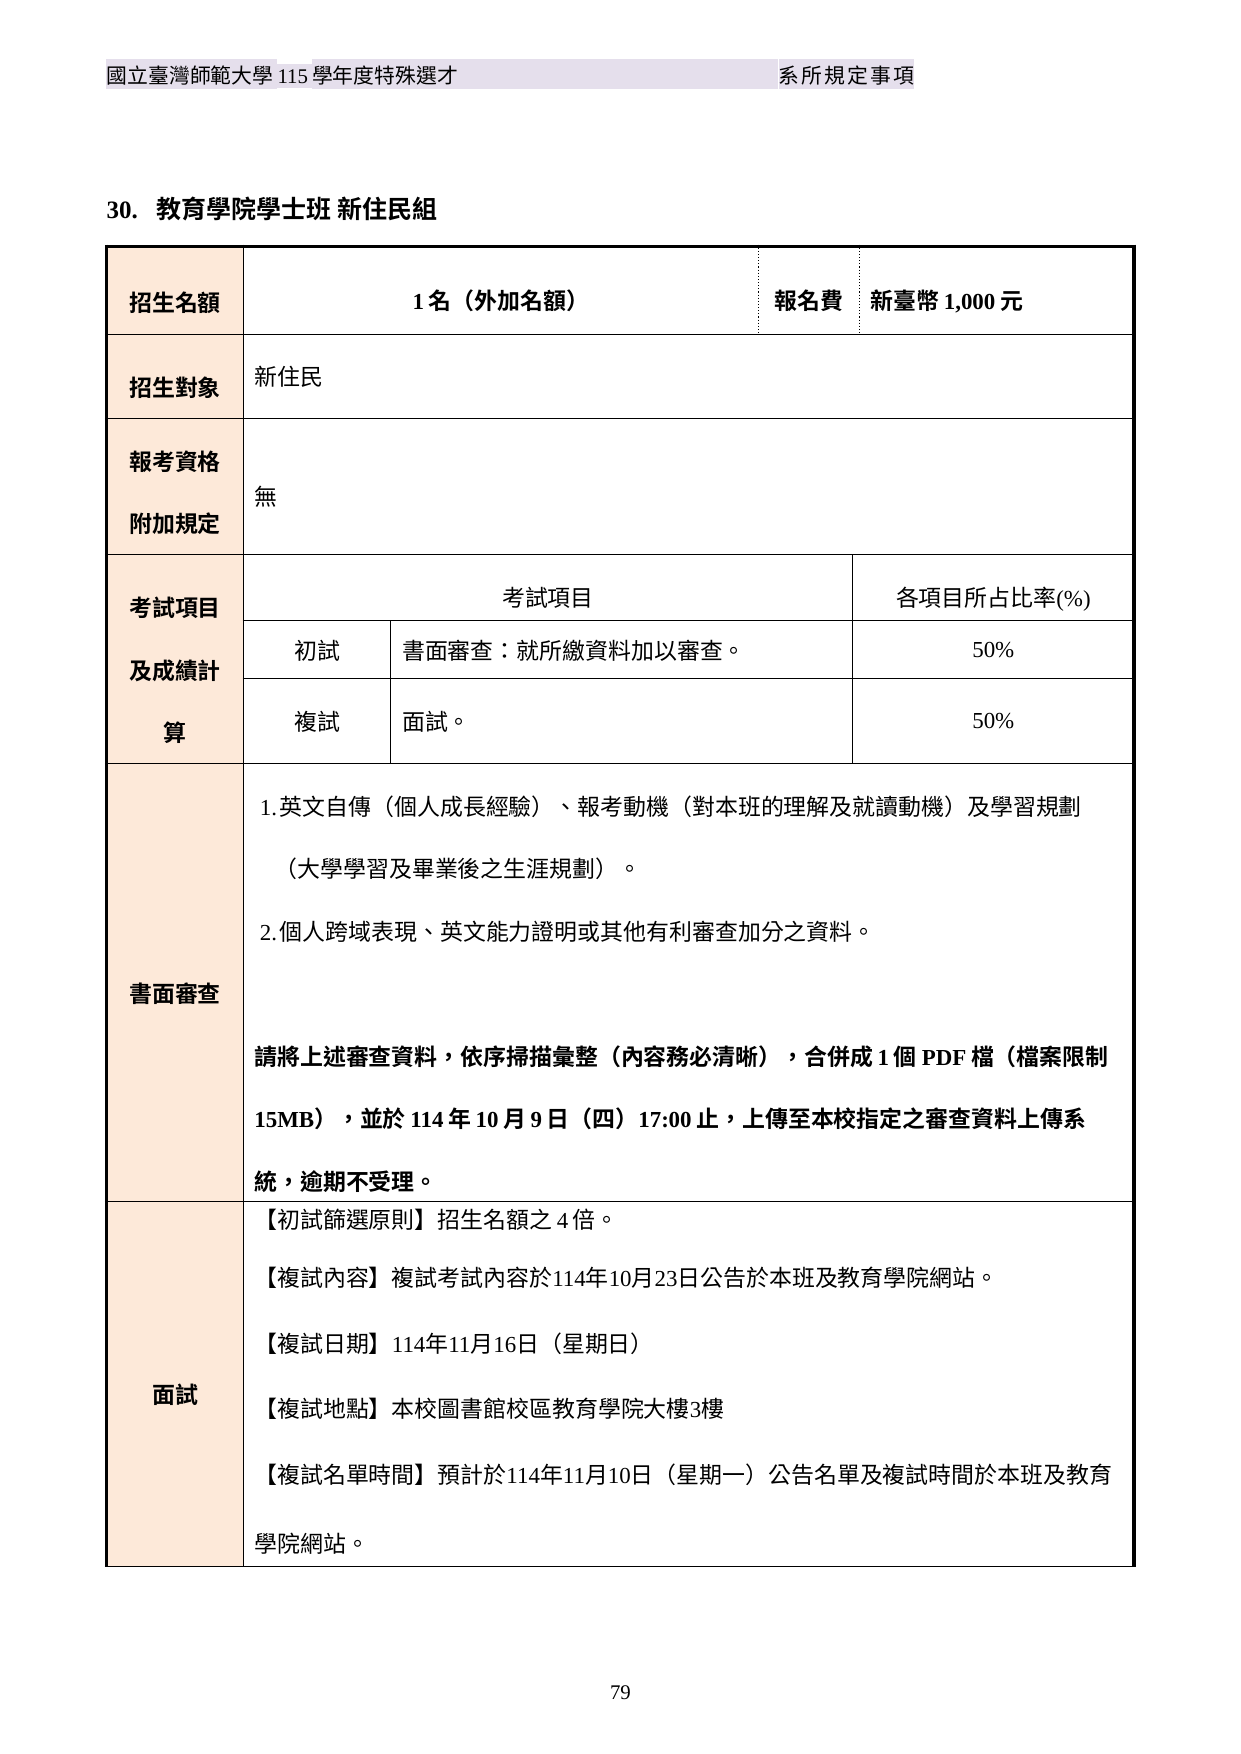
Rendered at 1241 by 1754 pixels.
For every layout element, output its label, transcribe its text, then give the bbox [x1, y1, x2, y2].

table_header 新臺幣1,000元 [859, 248, 1132, 334]
table_cell 新住民 [244, 335, 1132, 418]
table_cell 面試。 [391, 679, 852, 763]
table_cell 面試 [108, 1202, 243, 1566]
list 教育學院學士班 新住民組 [106, 189, 1134, 226]
table_header 招生名額 [108, 248, 243, 334]
table_cell 無 [244, 419, 1132, 554]
table_cell 初試 [244, 621, 390, 678]
table_cell 英文自傳（個人成長經驗）、報考動機（對本班的理解及就讀動機）及學習規劃（大學學習及畢業後之生涯規劃）。 個人跨域表現、英文能力證明或其他有利審查加分之資料。 請將上述審查資料，依序掃描彙整（內容務必清晰），合併成1個 PDF檔（檔案限制15MB），並於114年10月9日（四）17:00止，上傳至本校指定之審查資料上傳系統，逾期不受理。 [244, 764, 1132, 1201]
table_cell 50% [853, 621, 1132, 678]
table_cell 書面審查 [108, 764, 243, 1201]
table_cell 50% [853, 679, 1132, 763]
table_header 報名費 [759, 248, 859, 334]
table_cell 報考資格附加規定 [108, 419, 243, 554]
table_cell 考試項目 及成績計算 [108, 555, 243, 763]
table_header 1名（外加名額） [244, 248, 758, 334]
table_cell 書面審查：就所繳資料加以審查。 [391, 621, 852, 678]
table_cell 各項目所占比率(%) [853, 555, 1132, 620]
table_cell 複試 [244, 679, 390, 763]
table_cell 考試項目 [244, 555, 852, 620]
table_cell 招生對象 [108, 335, 243, 418]
table_cell 【初試篩選原則】招生名額之4倍。 【複試內容】複試考試內容於114年10月23日公告於本班及教育學院網站。 【複試日期】114年11月16日（星期日） 【複試地點】本校圖書館校區教育學院大樓3樓 【複試名單時間】預計於114年11月10日（星期一）公告名單及複試時間於本班及教育學院網站。 [244, 1202, 1132, 1566]
